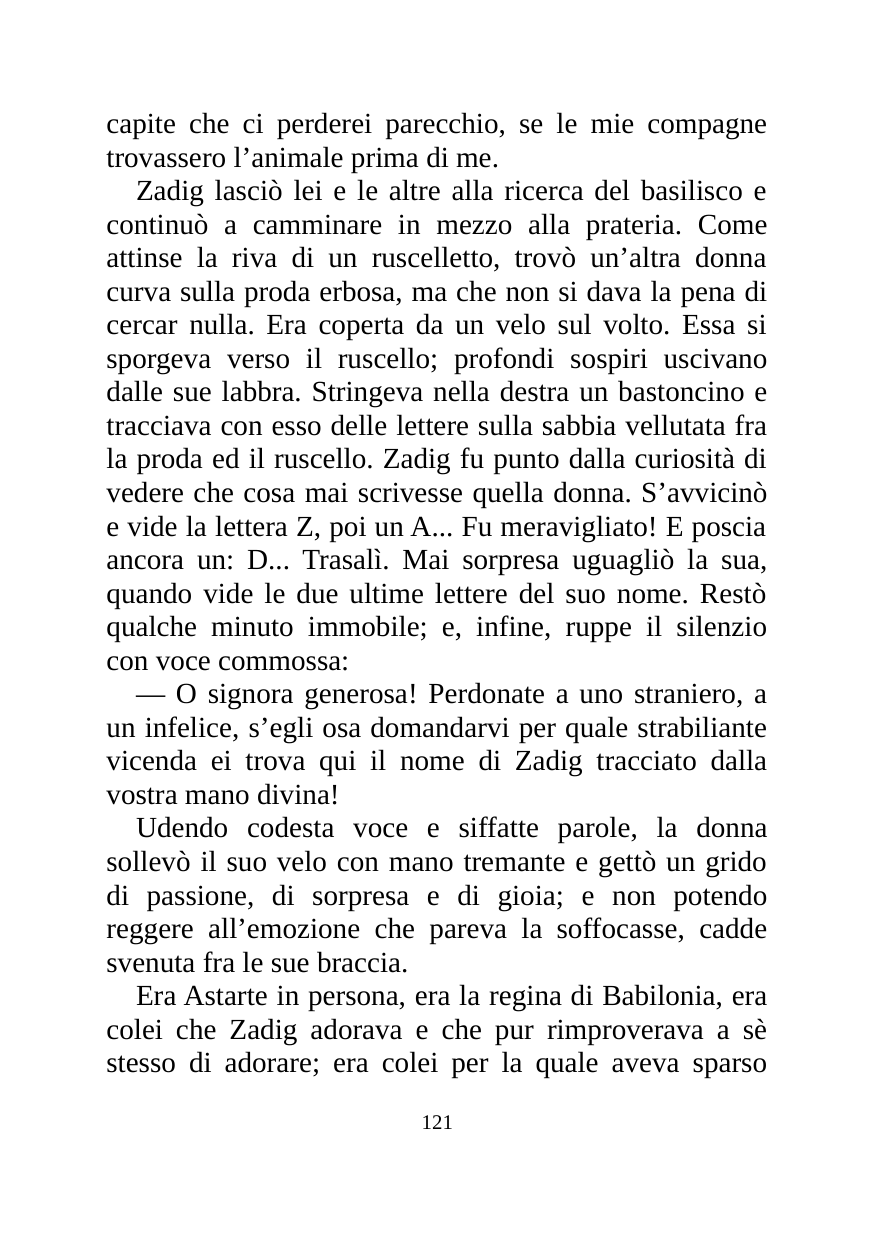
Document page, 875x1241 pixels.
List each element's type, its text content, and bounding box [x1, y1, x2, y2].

text Era Astarte in persona, era la regina di Babilonia, era colei che Zadig adorava e che pur rimproverava a sè stesso di adorare; era colei per la quale aveva sparso [106, 978, 768, 1079]
text capite che ci perderei parecchio, se le mie compagne trovassero l’animale prima di me. [106, 106, 768, 173]
text — O signora generosa! Perdonate a uno straniero, a un infelice, s’egli osa domandarvi per quale strabiliante vicenda ei trova qui il nome di Zadig tracciato dalla vostra mano divina! [106, 676, 768, 811]
text Zadig lasciò lei e le altre alla ricerca del basilisco e continuò a camminare in mezzo alla prateria. Come attinse la riva di un ruscelletto, trovò un’altra donna curva sulla proda erbosa, ma che non si dava la pena di cercar nulla. Era coperta da un velo sul volto. Essa si sporgeva verso il ruscello; profondi sospiri uscivano dalle sue labbra. Stringeva nella destra un bastoncino e tracciava con esso delle lettere sulla sabbia vellutata fra la proda ed il ruscello. Zadig fu punto dalla curiosità di vedere che cosa mai scrivesse quella donna. S’avvicinò e vide la lettera Z, poi un A... Fu meravigliato! E poscia ancora un: D... Trasalì. Mai sorpresa uguagliò la sua, quando vide le due ultime lettere del suo nome. Restò qualche minuto immobile; e, infine, ruppe il silenzio con voce commossa: [106, 173, 768, 676]
text Udendo codesta voce e siffatte parole, la donna sollevò il suo velo con mano tremante e gettò un grido di passione, di sorpresa e di gioia; e non potendo reggere all’emozione che pareva la soffocasse, cadde svenuta fra le sue braccia. [106, 811, 768, 978]
